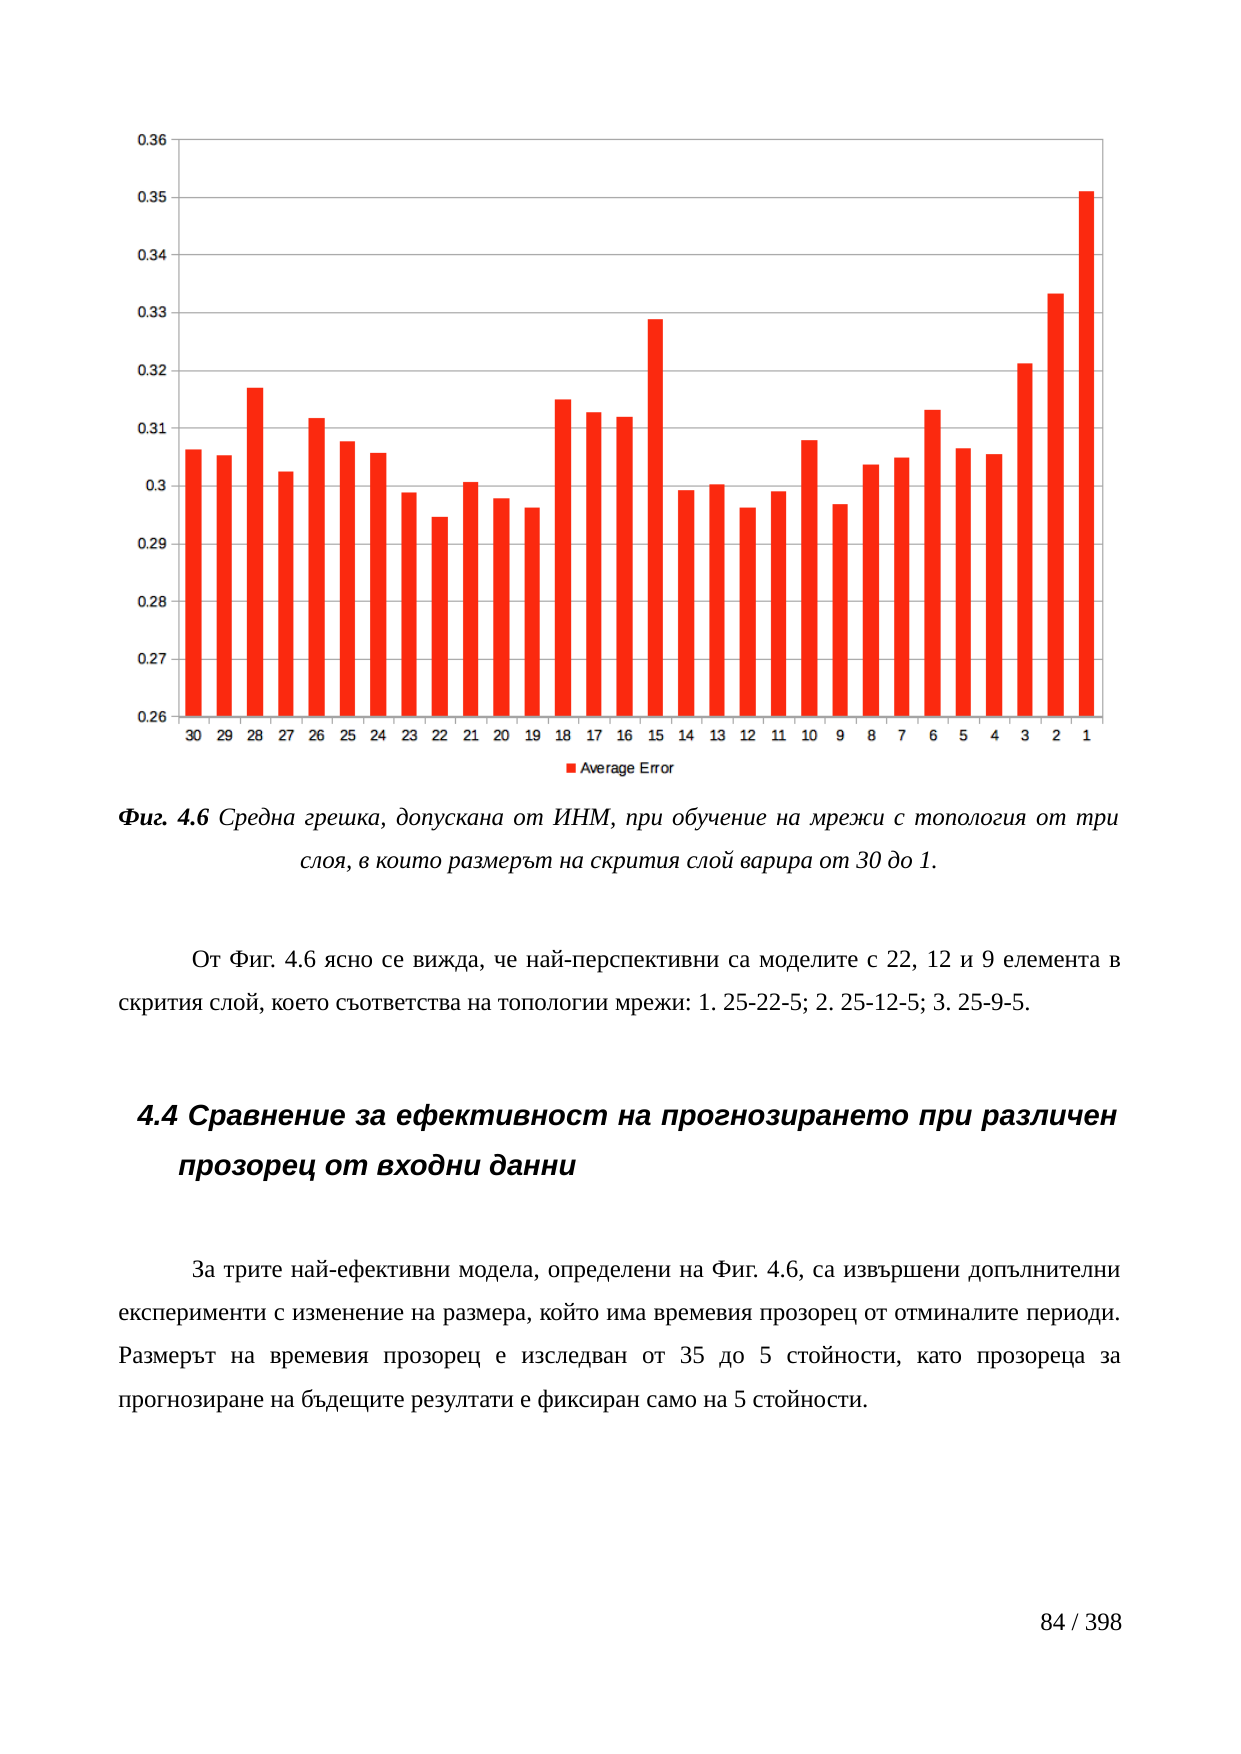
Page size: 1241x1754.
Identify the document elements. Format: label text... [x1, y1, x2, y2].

text За трите най-ефективни модела, определени на Фиг. 4.6, са извършени допълнителни експерименти с изменение на размера, който има времевия прозорец от отминалите периоди. Размерът на времевия прозорец е изследван от 35 до 5 стойности, като прозореца за прогнозиране на бъдещите резултати е фиксиран само на 5 стойности. [118, 1254, 1122, 1412]
text Фиг. 4.6 Средна грешка, допускана от ИНМ, при обучение на мрежи с топология от три слоя, в които размерът на скрития слой варира от 30 до 1. [118, 788, 1122, 874]
text От Фиг. 4.6 ясно се вижда, че най-перспективни са моделите с 22, 12 и 9 елемента в скрития слой, което съответства на топологии мрежи: 1. 25-22-5; 2. 25-12-5; 3. 25-9-5. [118, 944, 1122, 1016]
subtitle 4.4 Сравнение за ефективност на прогнозирането при различен прозорец от входни данни [118, 1098, 1122, 1182]
picture [118, 118, 1122, 788]
